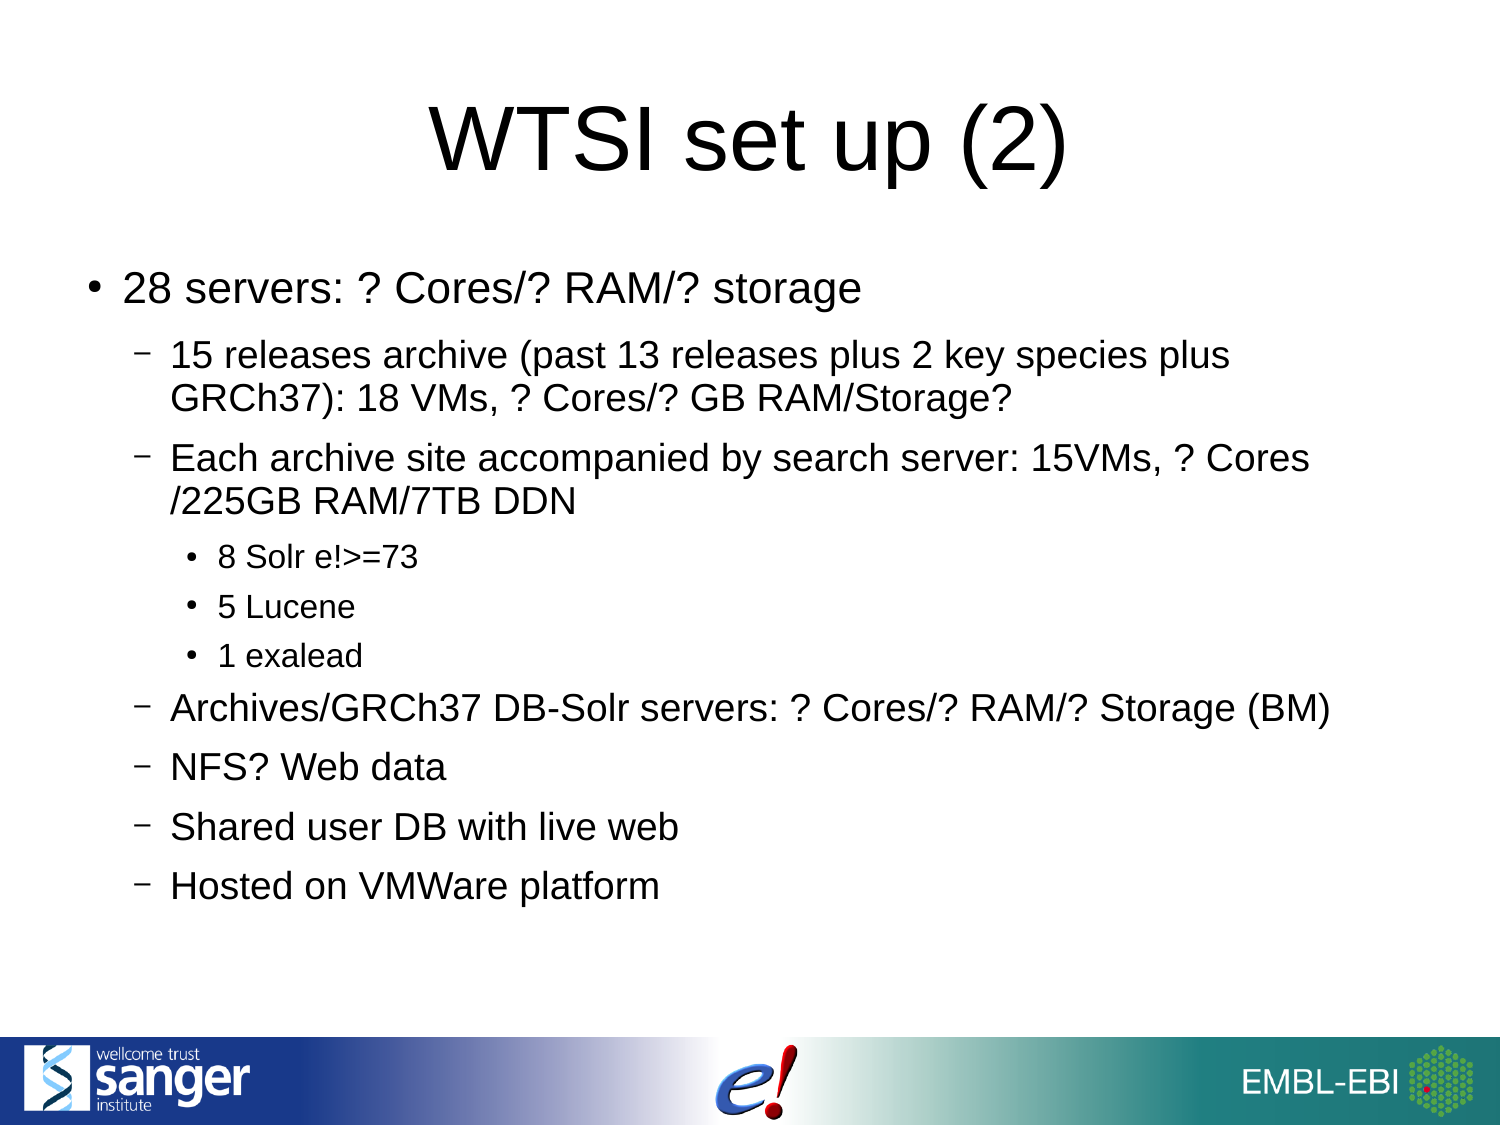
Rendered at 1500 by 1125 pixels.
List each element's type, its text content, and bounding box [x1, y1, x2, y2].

list 28 servers: ? Cores/? RAM/? storage 15 releases archive (past 13 releases plus 2 key species plus GRCh37): 18 VMs, ? Cores/? GB RAM/Storage? Each archive site accompanied by search server: 15VMs, ? Cores /225GB RAM/7TB DDN 8 Solr e!>=73 5 Lucene 1 exalead Archives/GRCh37 DB-Solr servers: ? Cores/? RAM/? Storage (BM) NFS? Web data Shared user DB with live web Hosted on VMWare platform [75, 263, 1395, 916]
title WTSI set up (2) [75, 44, 1425, 233]
picture [0, 1037, 1500, 1125]
